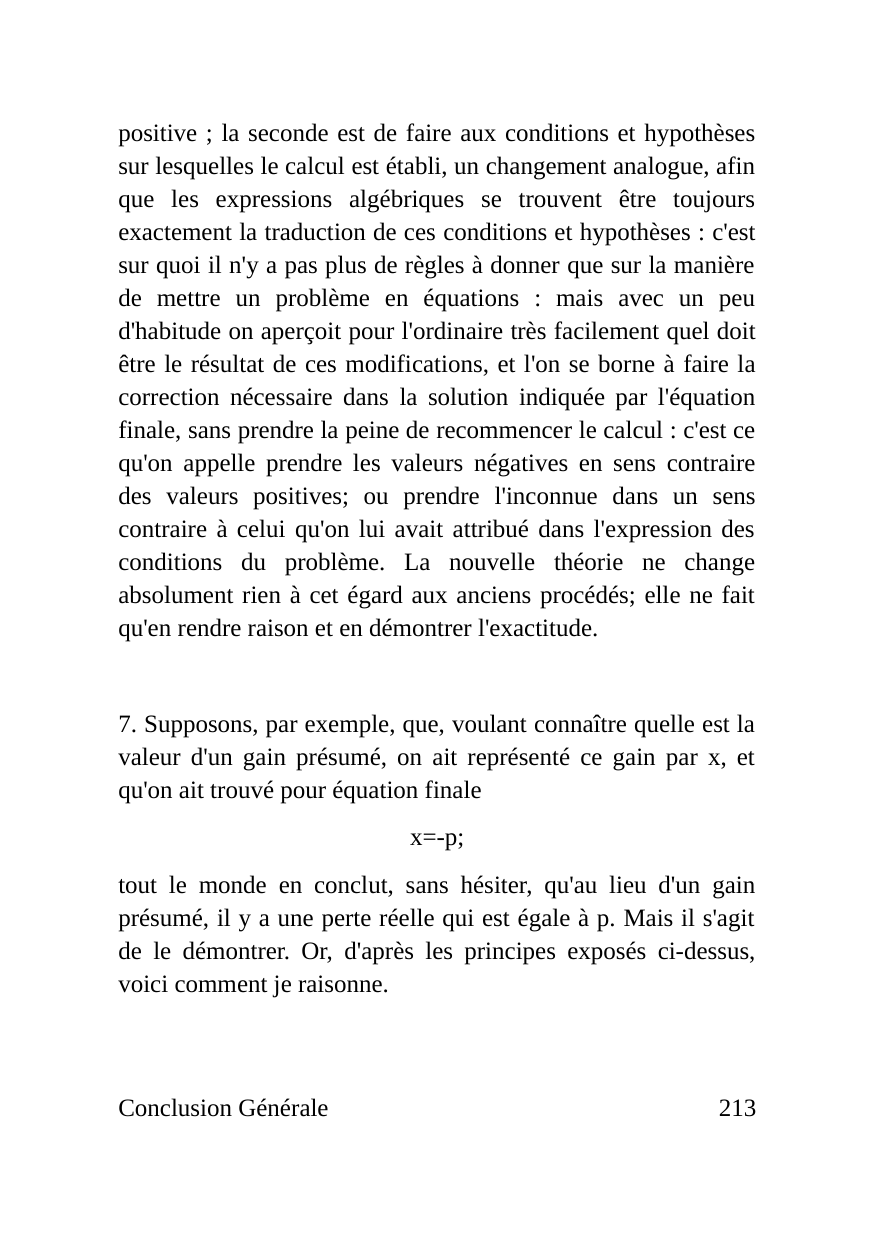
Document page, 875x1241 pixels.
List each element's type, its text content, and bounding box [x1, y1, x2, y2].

text 7. Supposons, par exemple, que, voulant connaître quelle est la valeur d'un gain présumé, on ait représenté ce gain par x, et qu'on ait trouvé pour équation finale [118, 709, 756, 803]
text positive ; la seconde est de faire aux conditions et hypothèses sur lesquelles le calcul est établi, un changement analogue, afin que les expressions algébriques se trouvent être toujours exactement la traduction de ces conditions et hypothèses : c'est sur quoi il n'y a pas plus de règles à donner que sur la manière de mettre un problème en équations : mais avec un peu d'habitude on aperçoit pour l'ordinaire très facilement quel doit être le résultat de ces modifications, et l'on se borne à faire la correction nécessaire dans la solution indiquée par l'équation finale, sans prendre la peine de recommencer le calcul : c'est ce qu'on appelle prendre les valeurs négatives en sens contraire des valeurs positives; ou prendre l'inconnue dans un sens contraire à celui qu'on lui avait attribué dans l'expression des conditions du problème. La nouvelle théorie ne change absolument rien à cet égard aux anciens procédés; elle ne fait qu'en rendre raison et en démontrer l'exactitude. [118, 118, 756, 642]
text x=-p; [118, 822, 756, 851]
text tout le monde en conclut, sans hésiter, qu'au lieu d'un gain présumé, il y a une perte réelle qui est égale à p. Mais il s'agit de le démontrer. Or, d'après les principes exposés ci-dessus, voici comment je raisonne. [118, 870, 756, 998]
